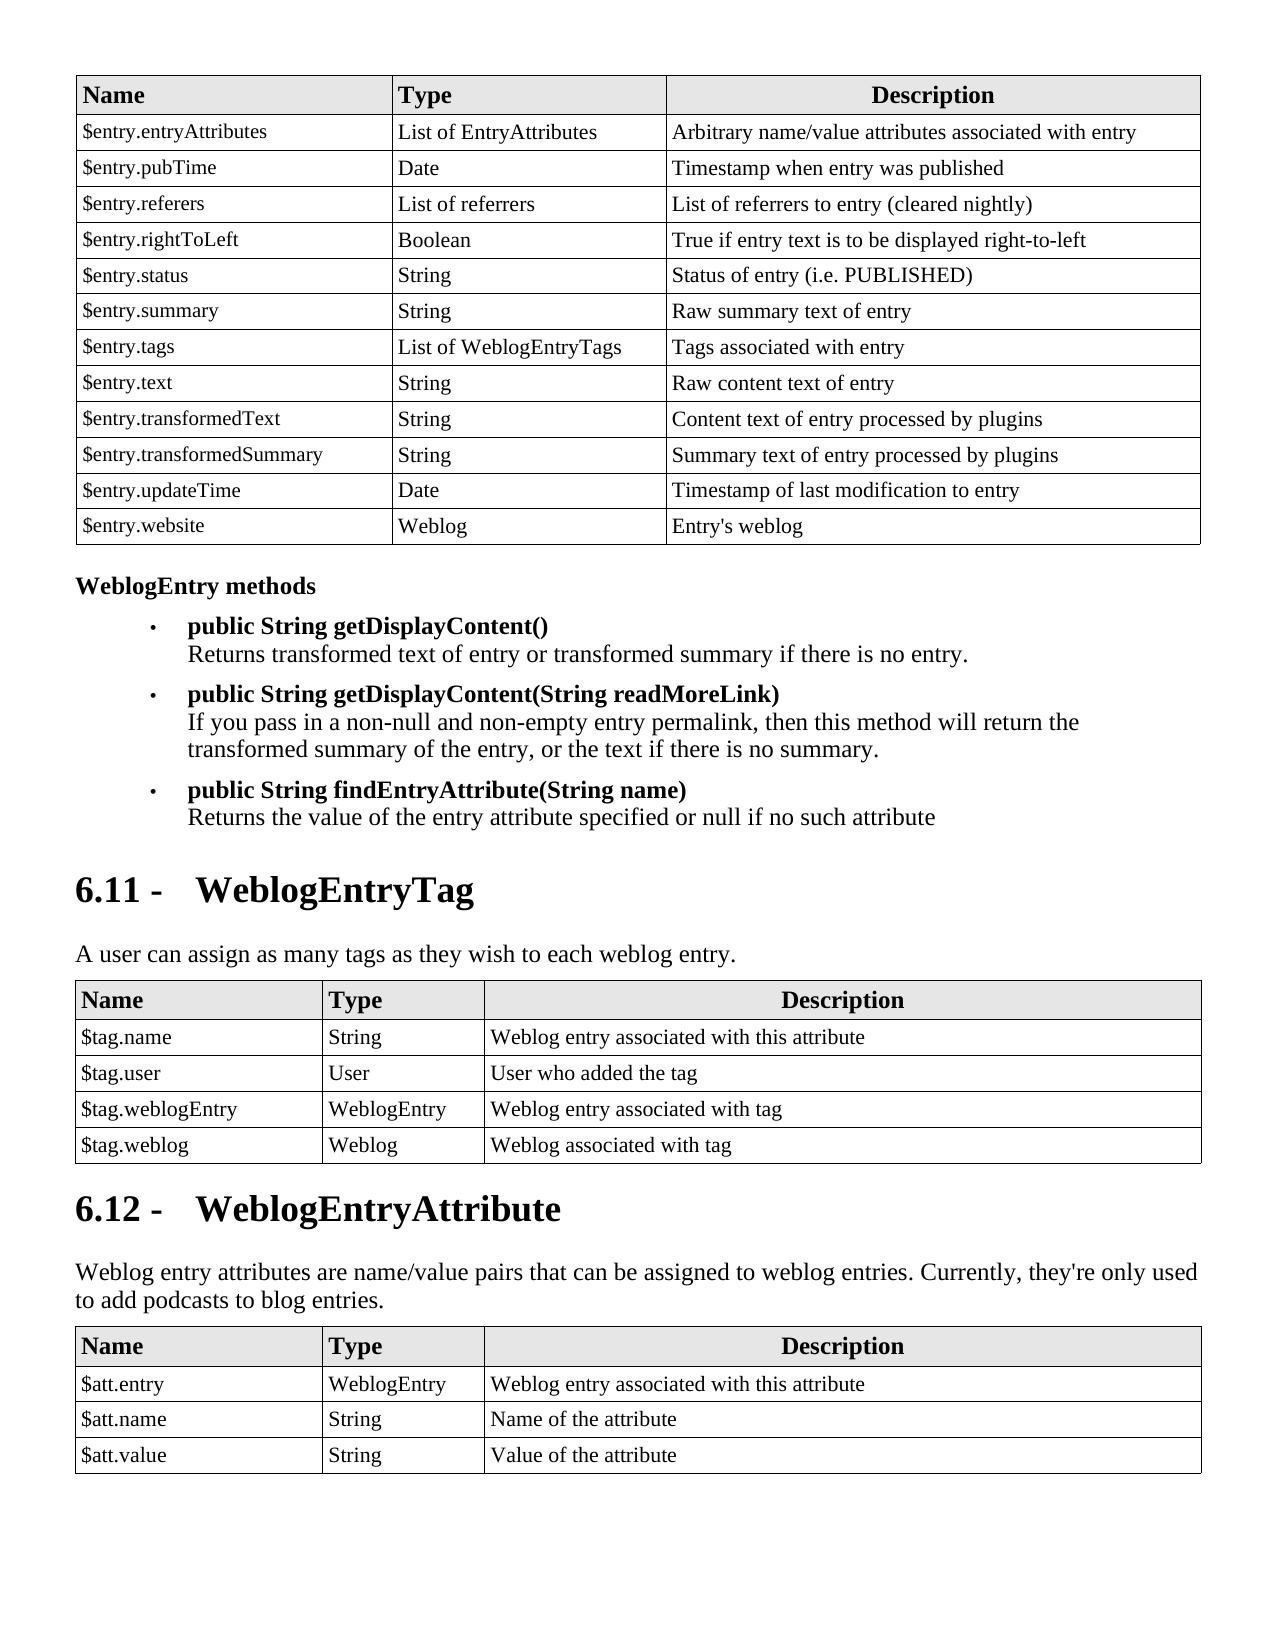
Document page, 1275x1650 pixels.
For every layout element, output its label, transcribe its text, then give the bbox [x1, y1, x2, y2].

table_cell User who added the tag [485, 1056, 1201, 1091]
table_cell $entry.summary [77, 294, 392, 329]
subtitle WeblogEntryTag [75, 869, 1200, 910]
table_cell List of referrers [393, 187, 666, 222]
table_header Name [76, 1327, 322, 1366]
table_cell $entry.transformedSummary [77, 438, 392, 473]
table_cell $tag.name [76, 1020, 322, 1055]
table_cell Boolean [393, 223, 666, 258]
list public String getDisplayContent(String readMoreLink) If you pass in a non-null and non-empty entry permalink, then this method will return the transformed summary of the entry, or the text if there is no summary. [150, 680, 1200, 763]
table_cell $entry.updateTime [77, 474, 392, 508]
table_cell $entry.text [77, 366, 392, 401]
table_cell Entry's weblog [667, 509, 1200, 544]
table_cell Name of the attribute [485, 1402, 1201, 1437]
table_cell String [393, 294, 666, 329]
table_header Description [485, 981, 1201, 1019]
table_cell Timestamp when entry was published [667, 151, 1200, 186]
table_cell Weblog entry associated with tag [485, 1092, 1201, 1127]
text A user can assign as many tags as they wish to each weblog entry. [75, 940, 1200, 967]
table_cell User [323, 1056, 484, 1091]
subtitle WeblogEntryAttribute [75, 1188, 1200, 1229]
table_cell $entry.pubTime [77, 151, 392, 186]
table_cell $entry.entryAttributes [77, 115, 392, 150]
table_cell String [323, 1020, 484, 1055]
table_cell String [393, 259, 666, 293]
table_header Name [77, 76, 392, 114]
table_cell List of EntryAttributes [393, 115, 666, 150]
table_cell String [393, 402, 666, 437]
table_cell Weblog entry associated with this attribute [485, 1020, 1201, 1055]
table_cell Tags associated with entry [667, 330, 1200, 365]
table_cell $entry.website [77, 509, 392, 544]
table_cell Timestamp of last modification to entry [667, 474, 1200, 508]
list public String getDisplayContent() Returns transformed text of entry or transformed summary if there is no entry. [150, 612, 1200, 668]
table_cell $tag.user [76, 1056, 322, 1091]
table_cell Date [393, 474, 666, 508]
table_cell Value of the attribute [485, 1438, 1201, 1473]
table_cell Weblog entry associated with this attribute [485, 1367, 1201, 1401]
table_cell $entry.referers [77, 187, 392, 222]
table_cell $entry.status [77, 259, 392, 293]
table_cell Status of entry (i.e. PUBLISHED) [667, 259, 1200, 293]
table_cell String [393, 366, 666, 401]
table_header Type [323, 981, 484, 1019]
table_cell $entry.transformedText [77, 402, 392, 437]
table_cell $entry.rightToLeft [77, 223, 392, 258]
table_cell WeblogEntry [323, 1367, 484, 1401]
table_cell Raw content text of entry [667, 366, 1200, 401]
text Weblog entry attributes are name/value pairs that can be assigned to weblog entries. Currently, they're only used to add podcasts to blog entries. [75, 1258, 1200, 1314]
table_header Type [393, 76, 666, 114]
table_cell List of referrers to entry (cleared nightly) [667, 187, 1200, 222]
table_cell $tag.weblogEntry [76, 1092, 322, 1127]
table_header Type [323, 1327, 484, 1366]
table_cell Date [393, 151, 666, 186]
table_header Name [76, 981, 322, 1019]
table_cell $tag.weblog [76, 1128, 322, 1163]
table_cell List of WeblogEntryTags [393, 330, 666, 365]
table_cell String [323, 1438, 484, 1473]
table_cell WeblogEntry [323, 1092, 484, 1127]
table_cell Content text of entry processed by plugins [667, 402, 1200, 437]
table_cell Weblog [323, 1128, 484, 1163]
table_header Description [485, 1327, 1201, 1366]
table_cell $att.value [76, 1438, 322, 1473]
text WeblogEntry methods [75, 572, 1200, 600]
table_cell Weblog [393, 509, 666, 544]
table_cell $att.name [76, 1402, 322, 1437]
table_cell Raw summary text of entry [667, 294, 1200, 329]
table_cell Summary text of entry processed by plugins [667, 438, 1200, 473]
table_cell True if entry text is to be displayed right-to-left [667, 223, 1200, 258]
table_cell Weblog associated with tag [485, 1128, 1201, 1163]
table_cell $att.entry [76, 1367, 322, 1401]
table_header Description [667, 76, 1200, 114]
list public String findEntryAttribute(String name) Returns the value of the entry attribute specified or null if no such attribute [150, 776, 1200, 831]
table_cell String [393, 438, 666, 473]
table_cell $entry.tags [77, 330, 392, 365]
table_cell Arbitrary name/value attributes associated with entry [667, 115, 1200, 150]
table_cell String [323, 1402, 484, 1437]
